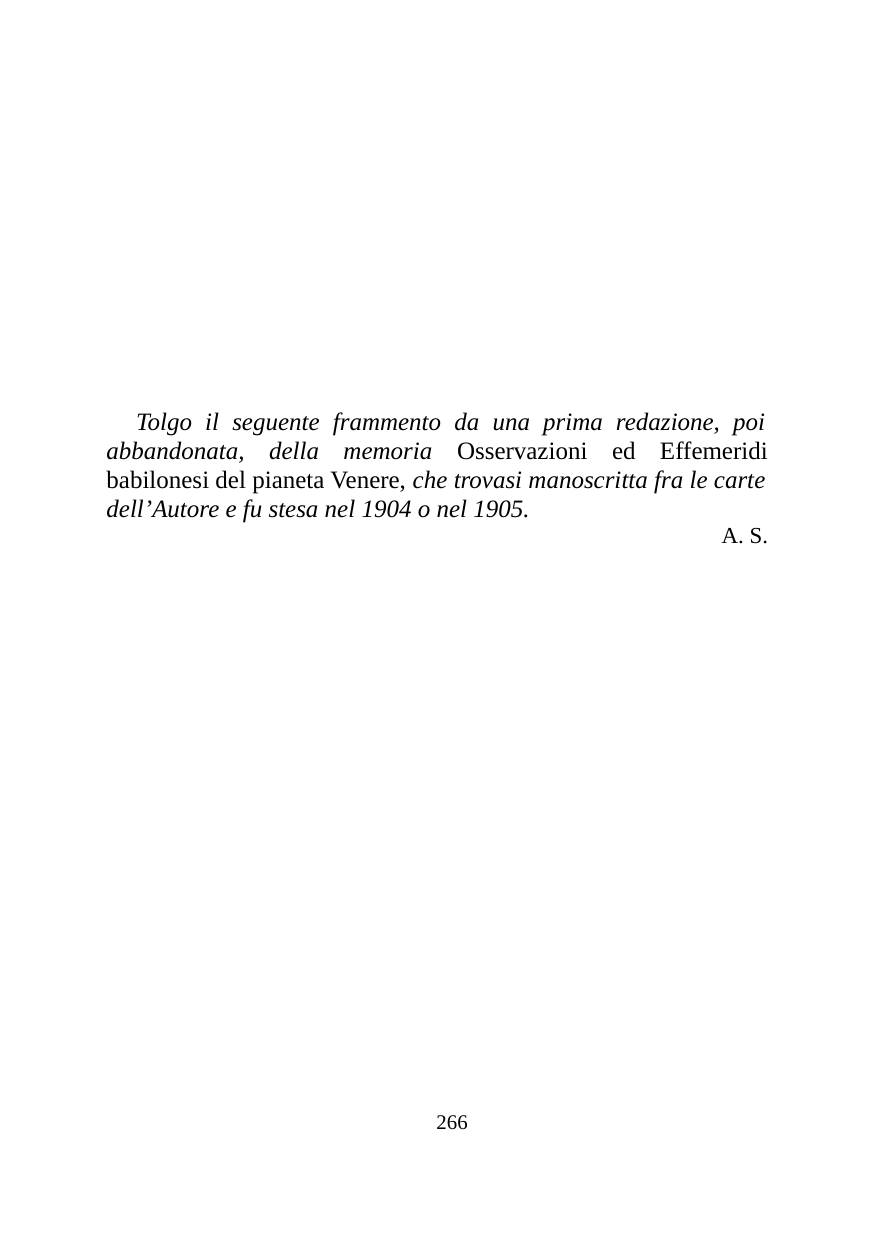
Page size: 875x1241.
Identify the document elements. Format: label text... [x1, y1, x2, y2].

text Tolgo il seguente frammento da una prima redazione, poi abbandonata, della memoria Osservazioni ed Effemeridi babilonesi del pianeta Venere, che trovasi manoscritta fra le carte dell’Autore e fu stesa nel 1904 o nel 1905. [106, 407, 768, 522]
text A. S. [106, 522, 768, 549]
